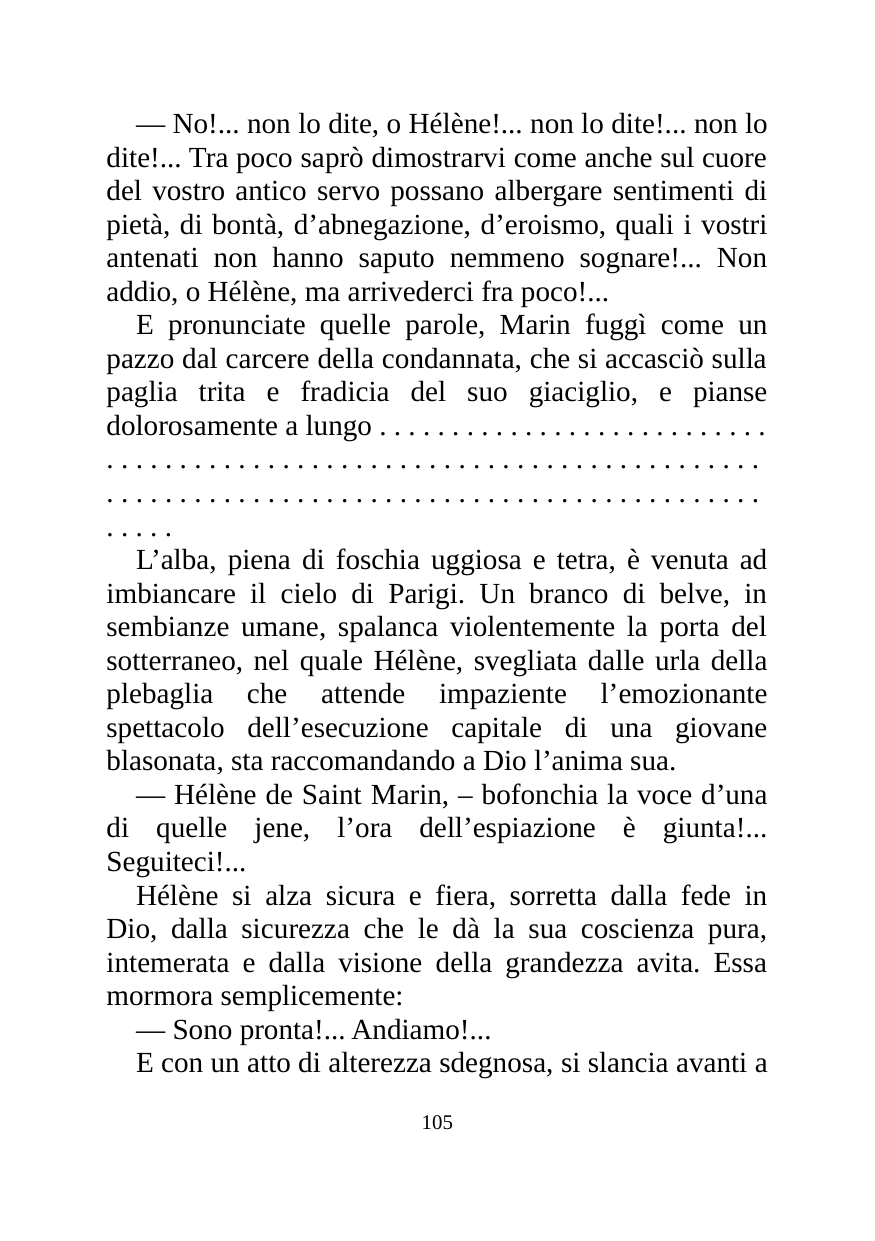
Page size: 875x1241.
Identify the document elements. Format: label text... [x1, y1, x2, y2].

text — Sono pronta!... Andiamo!... [106, 1012, 768, 1045]
text Hélène si alza sicura e fiera, sorretta dalla fede in Dio, dalla sicurezza che le dà la sua coscienza pura, intemerata e dalla visione della grandezza avita. Essa mormora semplicemente: [106, 878, 768, 1012]
text E con un atto di alterezza sdegnosa, si slancia avanti a [106, 1045, 768, 1079]
text L’alba, piena di foschia uggiosa e tetra, è venuta ad imbiancare il cielo di Parigi. Un branco di belve, in sembianze umane, spalanca violentemente la porta del sotterraneo, nel quale Hélène, svegliata dalle urla della plebaglia che attende impaziente l’emozionante spettacolo dell’esecuzione capitale di una giovane blasonata, sta raccomandando a Dio l’anima sua. [106, 542, 768, 777]
text — Hélène de Saint Marin, – bofonchia la voce d’una di quelle jene, l’ora dell’espiazione è giunta!... Seguiteci!... [106, 777, 768, 878]
text E pronunciate quelle parole, Marin fuggì come un pazzo dal carcere della condannata, che si accasciò sulla paglia trita e fradicia del suo giaciglio, e pianse dolorosamente a lungo . . . . . . . . . . . . . . . . . . . . . . . . . . . . . . . . . . . . . . . . . . . . . . . . . . . . . . . . . . . . . . . . . . . . . . . . . . . . . . . . . . . . . . . . . . . . . . . . . . . . . . . . . . . . . . . . . . . . . . . . . . [106, 307, 768, 542]
text — No!... non lo dite, o Hélène!... non lo dite!... non lo dite!... Tra poco saprò dimostrarvi come anche sul cuore del vostro antico servo possano albergare sentimenti di pietà, di bontà, d’abnegazione, d’eroismo, quali i vostri antenati non hanno saputo nemmeno sognare!... Non addio, o Hélène, ma arrivederci fra poco!... [106, 106, 768, 307]
